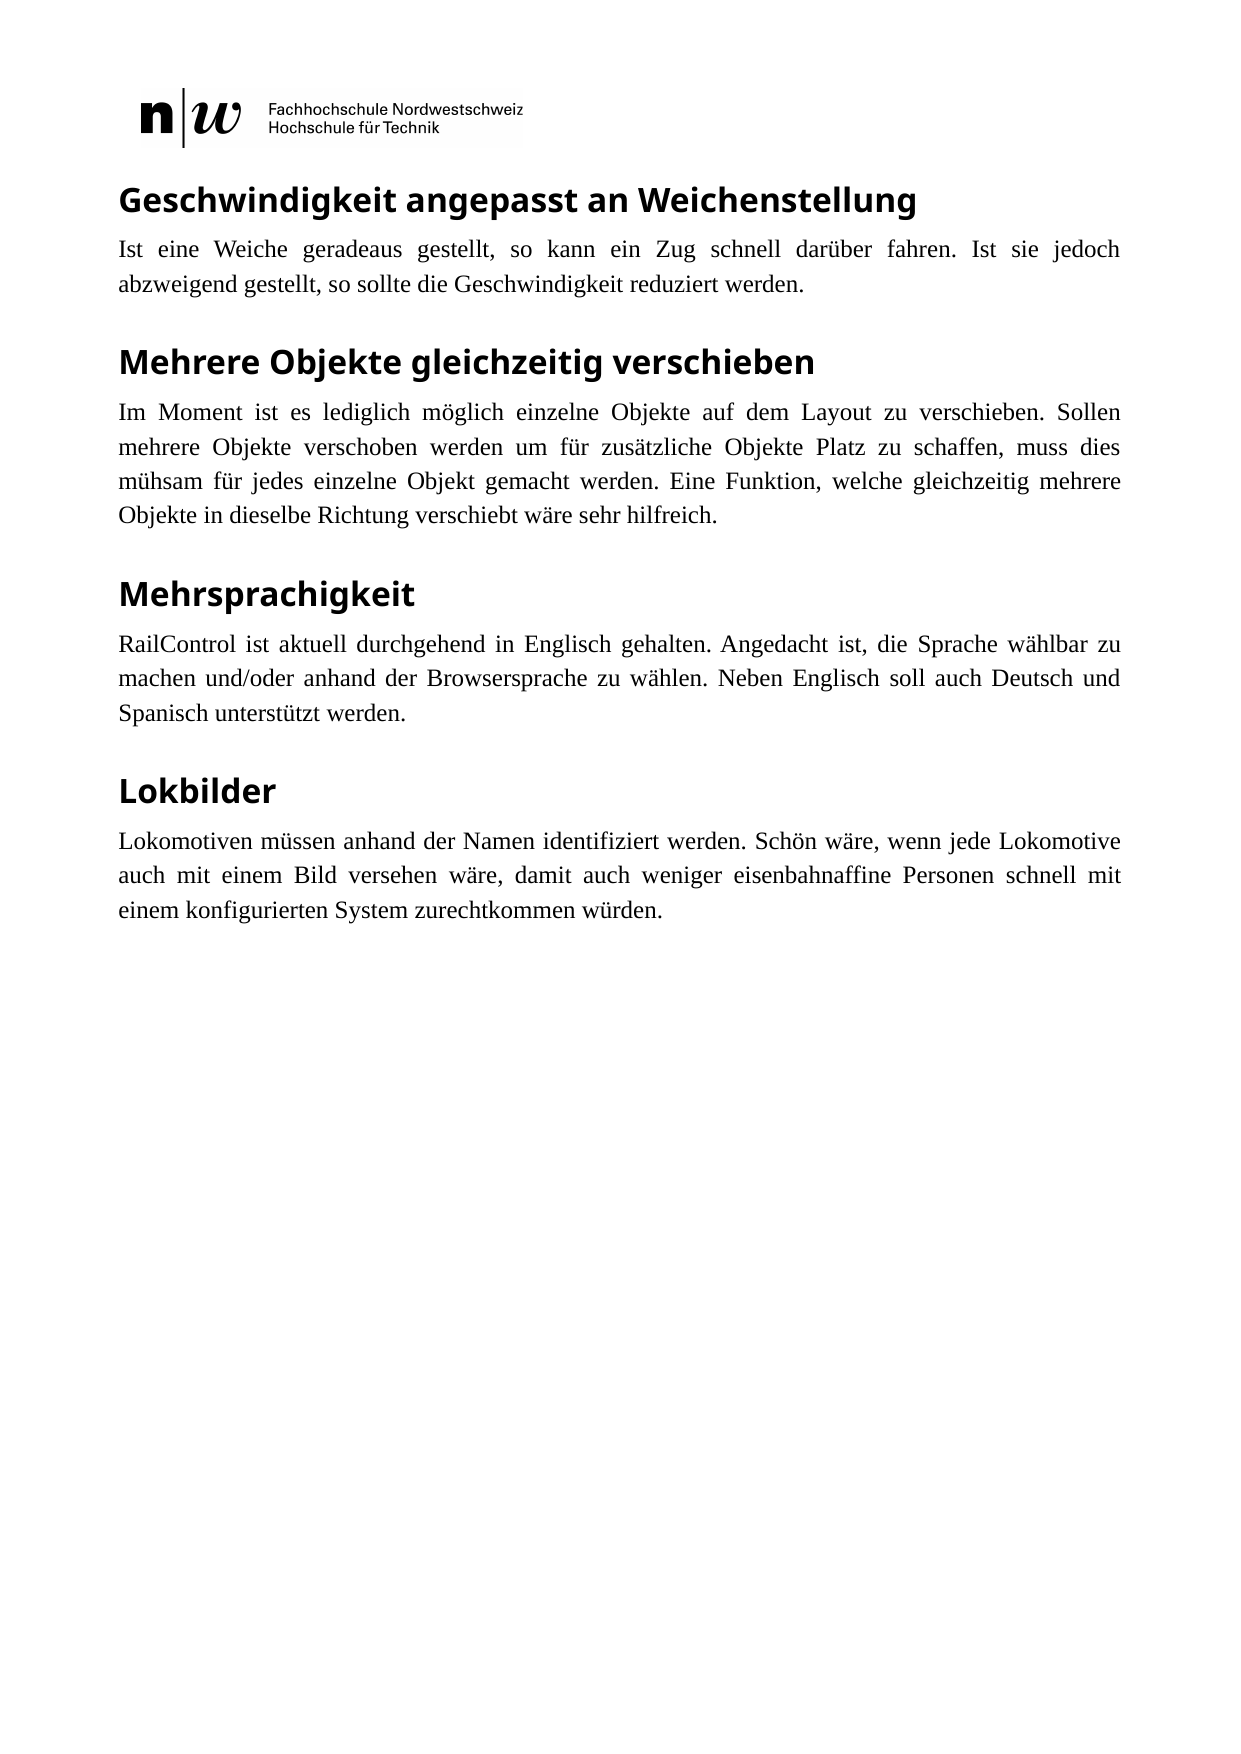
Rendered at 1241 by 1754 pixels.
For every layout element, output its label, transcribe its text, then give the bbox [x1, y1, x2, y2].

text Im Moment ist es lediglich möglich einzelne Objekte auf dem Layout zu verschieben. Sollen mehrere Objekte verschoben werden um für zusätzliche Objekte Platz zu schaffen, muss dies mühsam für jedes einzelne Objekt gemacht werden. Eine Funktion, welche gleichzeitig mehrere Objekte in dieselbe Richtung verschiebt wäre sehr hilfreich. [118, 397, 1122, 529]
subtitle Lokbilder [118, 768, 1122, 813]
subtitle Geschwindigkeit angepasst an Weichenstellung [118, 176, 1122, 222]
text Ist eine Weiche geradeaus gestellt, so kann ein Zug schnell darüber fahren. Ist sie jedoch abzweigend gestellt, so sollte die Geschwindigkeit reduziert werden. [118, 234, 1122, 298]
text Lokomotiven müssen anhand der Namen identifiziert werden. Schön wäre, wenn jede Lokomotive auch mit einem Bild versehen wäre, damit auch weniger eisenbahnaffine Personen schnell mit einem konfigurierten System zurechtkommen würden. [118, 826, 1122, 923]
text RailControl ist aktuell durchgehend in Englisch gehalten. Angedacht ist, die Sprache wählbar zu machen und/oder anhand der Browsersprache zu wählen. Neben Englisch soll auch Deutsch und Spanisch unterstützt werden. [118, 629, 1122, 726]
subtitle Mehrere Objekte gleichzeitig verschieben [118, 339, 1122, 385]
subtitle Mehrsprachigkeit [118, 571, 1122, 616]
picture [141, 88, 523, 148]
